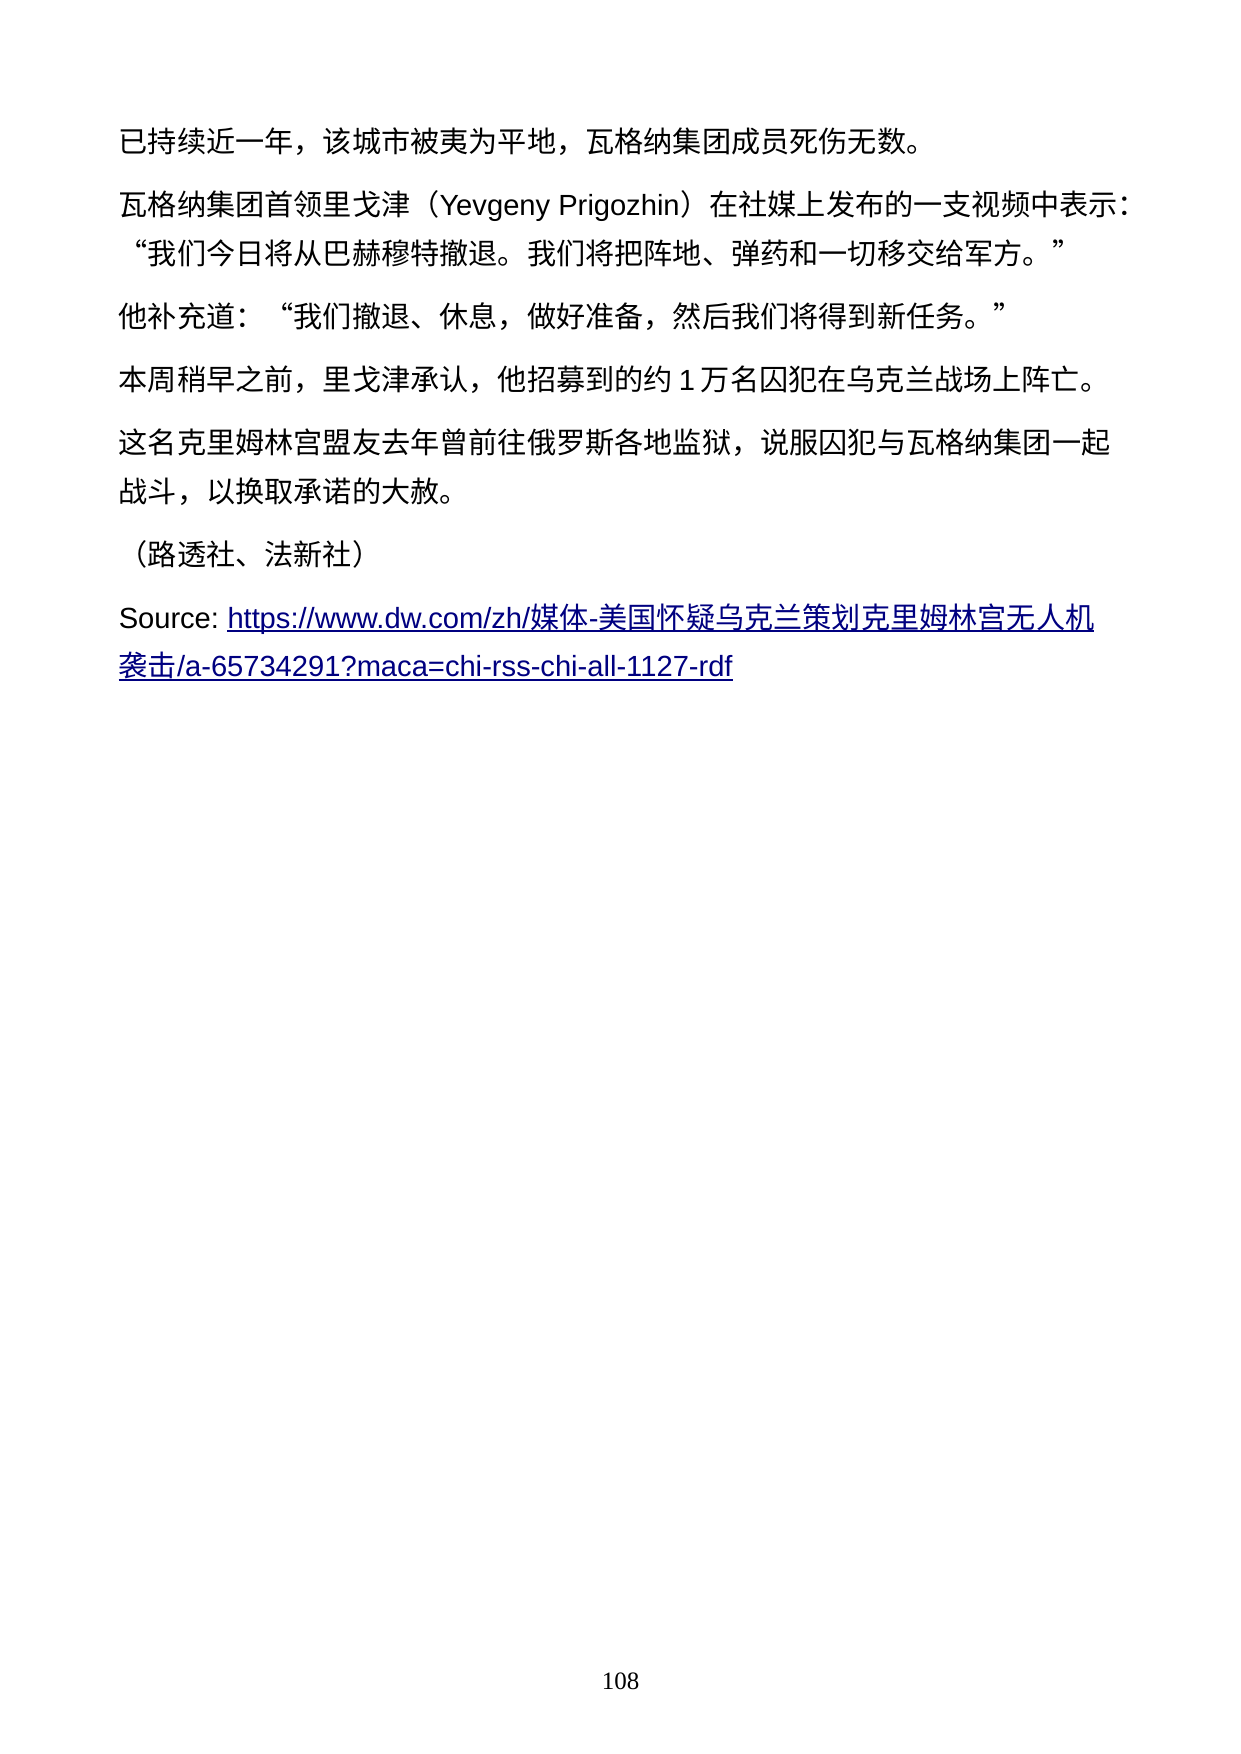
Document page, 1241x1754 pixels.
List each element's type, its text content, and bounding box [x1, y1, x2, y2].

text （路透社、法新社） [118, 531, 1122, 573]
text 他补充道：“我们撤退、休息，做好准备，然后我们将得到新任务。” [118, 293, 1122, 336]
text 瓦格纳集团首领里戈津（Yevgeny Prigozhin）在社媒上发布的一支视频中表示：“我们今日将从巴赫穆特撤退。我们将把阵地、弹药和一切移交给军方。” [118, 182, 1122, 272]
text 这名克里姆林宫盟友去年曾前往俄罗斯各地监狱，说服囚犯与瓦格纳集团一起战斗，以换取承诺的大赦。 [118, 419, 1122, 510]
text Source: https://www.dw.com/zh/媒体-美国怀疑乌克兰策划克里姆林宫无人机袭击/a-65734291?maca=chi-rss-chi-all-1127-rdf [118, 594, 1122, 685]
text 本周稍早之前，里戈津承认，他招募到的约1万名囚犯在乌克兰战场上阵亡。 [118, 356, 1122, 399]
text 已持续近一年，该城市被夷为平地，瓦格纳集团成员死伤无数。 [118, 118, 1122, 161]
